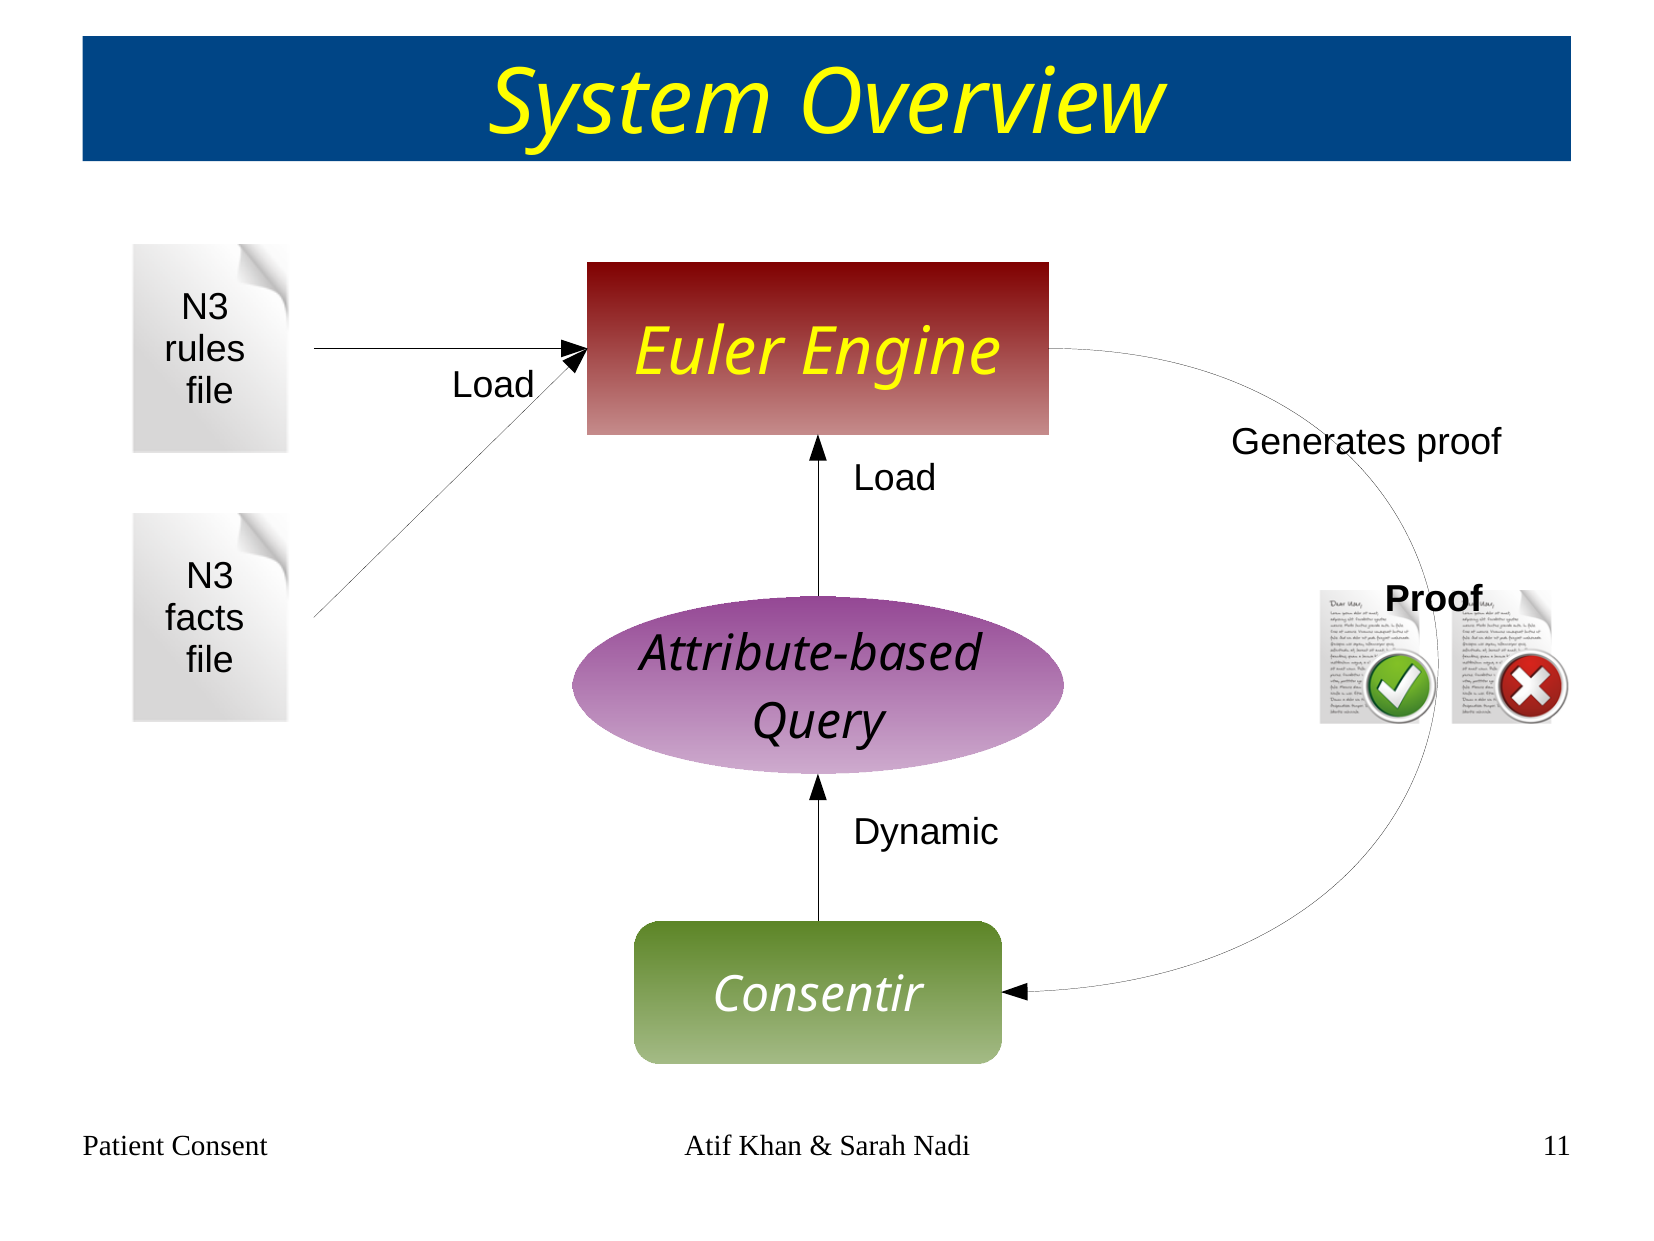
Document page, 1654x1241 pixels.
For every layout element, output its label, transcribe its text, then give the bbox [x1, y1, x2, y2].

text_box Generates proof [1216, 413, 1517, 471]
text_box Consentir [634, 921, 1002, 1064]
picture [106, 244, 314, 453]
text_box Load [838, 448, 952, 506]
picture [1311, 590, 1577, 724]
picture [106, 513, 314, 722]
text_box Load [522, 387, 550, 414]
text_box Proof [1370, 570, 1498, 628]
text_box Attribute-based Query [572, 596, 1064, 774]
text_box Dynamic [838, 803, 1081, 860]
text_box Euler Engine [587, 262, 1049, 435]
title System Overview [82, 37, 1571, 160]
text_box Load [437, 356, 550, 414]
